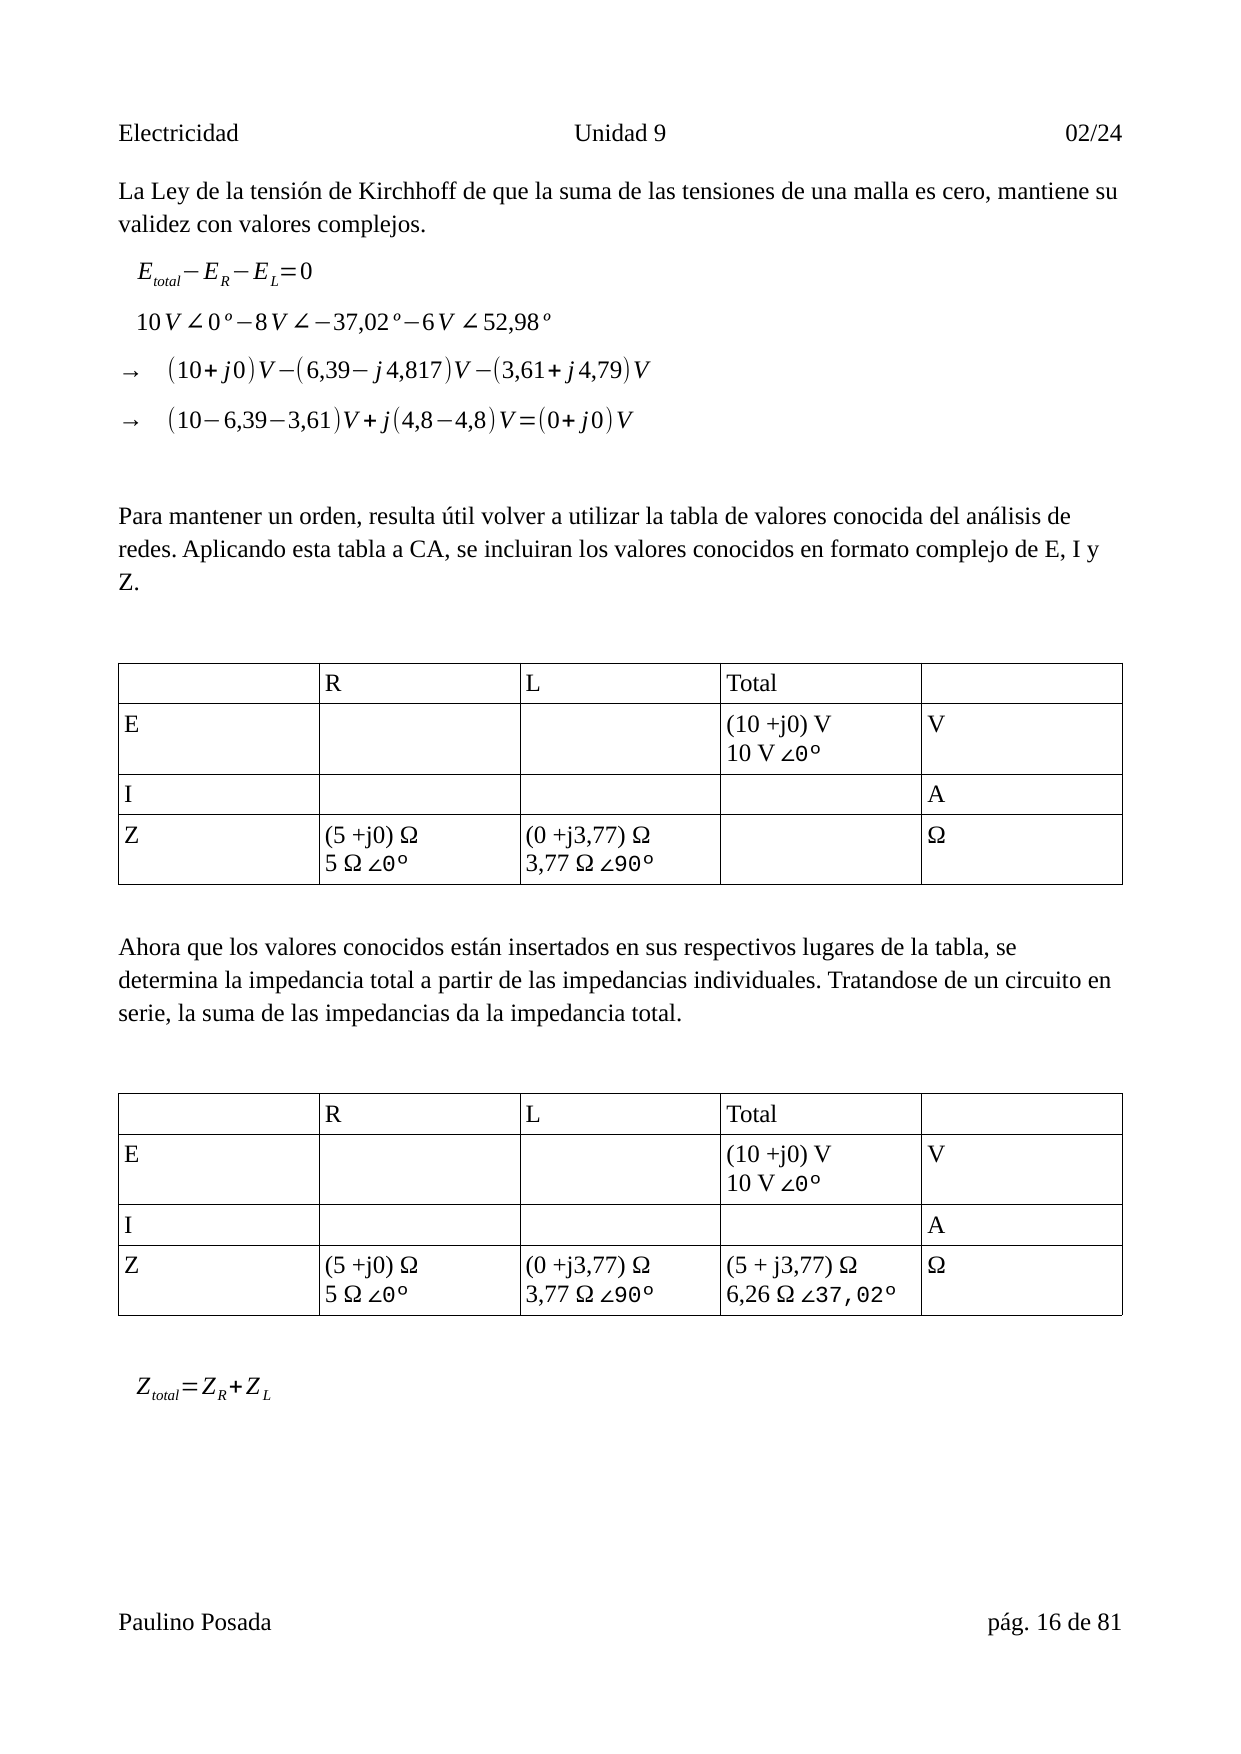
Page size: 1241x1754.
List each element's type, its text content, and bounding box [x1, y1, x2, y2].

table_cell I [119, 775, 319, 814]
table_cell [320, 704, 520, 773]
table_cell (10 +j0) V 10 V ∠0º [721, 1135, 921, 1204]
table_cell I [119, 1205, 319, 1244]
table_header Total [721, 1094, 921, 1134]
text → [118, 355, 1122, 386]
table_cell A [922, 775, 1122, 814]
table_cell (0 +j3,77) Ω 3,77 Ω ∠90º [521, 815, 720, 884]
table_header R [320, 1094, 520, 1134]
table_cell Ω [922, 1246, 1122, 1315]
table_cell [320, 775, 520, 814]
table_cell Z [119, 815, 319, 884]
table_cell [521, 1205, 720, 1244]
table_cell (0 +j3,77) Ω 3,77 Ω ∠90º [521, 1246, 720, 1315]
table_cell A [922, 1205, 1122, 1244]
table_cell E [119, 1135, 319, 1204]
table_cell (10 +j0) V 10 V ∠0º [721, 704, 921, 773]
text Ahora que los valores conocidos están insertados en sus respectivos lugares de la tabla, se determina la impedancia total a partir de las impedancias individuales. Tratandose de un circuito en serie, la suma de las impedancias da la impedancia total. [118, 932, 1122, 1027]
table_cell V [922, 704, 1122, 773]
table_cell [521, 1135, 720, 1204]
table_header [922, 664, 1122, 703]
table_cell (5 +j0) Ω 5 Ω ∠0º [320, 815, 520, 884]
table_cell Ω [922, 815, 1122, 884]
table_header L [521, 1094, 720, 1134]
table_header Total [721, 664, 921, 703]
table_cell [521, 704, 720, 773]
text → [118, 404, 1122, 435]
table_header [119, 664, 319, 703]
table_cell E [119, 704, 319, 773]
table_header R [320, 664, 520, 703]
text Para mantener un orden, resulta útil volver a utilizar la tabla de valores conocida del análisis de redes. Aplicando esta tabla a CA, se incluiran los valores conocidos en formato complejo de E, I y Z. [118, 501, 1122, 596]
table_cell (5 +j0) Ω 5 Ω ∠0º [320, 1246, 520, 1315]
text La Ley de la tensión de Kirchhoff de que la suma de las tensiones de una malla es cero, mantiene su validez con valores complejos. [118, 176, 1122, 238]
table_cell (5 + j3,77) Ω 6,26 Ω ∠37,02º [721, 1246, 921, 1315]
table_cell [320, 1135, 520, 1204]
table_cell [721, 1205, 921, 1244]
table_cell [320, 1205, 520, 1244]
table_cell [721, 775, 921, 814]
table_cell [721, 815, 921, 884]
table_header [922, 1094, 1122, 1134]
table_cell Z [119, 1246, 319, 1315]
table_header [119, 1094, 319, 1134]
table_header L [521, 664, 720, 703]
table_cell V [922, 1135, 1122, 1204]
table_cell [521, 775, 720, 814]
